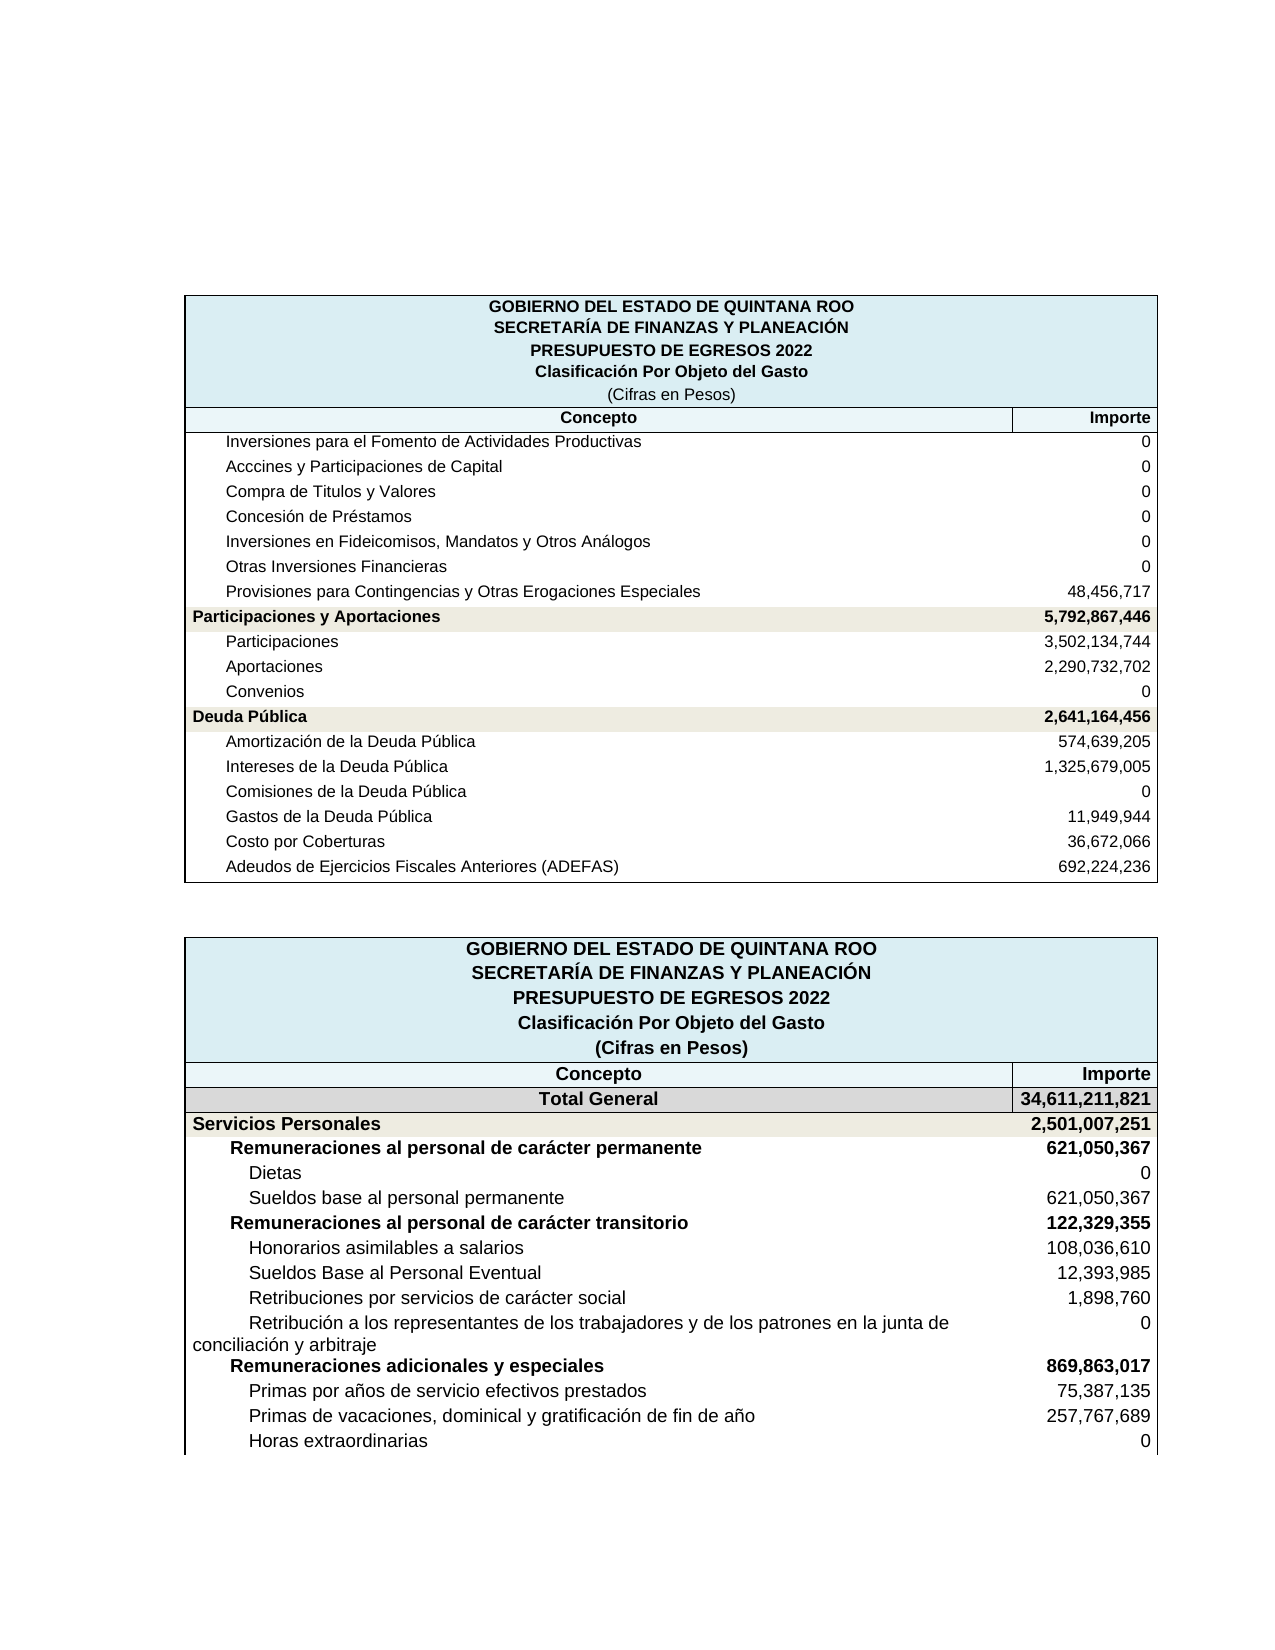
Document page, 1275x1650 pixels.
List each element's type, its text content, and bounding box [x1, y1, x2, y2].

table_cell Clasificación Por Objeto del Gasto [186, 1012, 1157, 1037]
table_cell 1,325,679,005 [1012, 757, 1157, 782]
table_cell SECRETARÍA DE FINANZAS Y PLANEACIÓN [186, 962, 1157, 987]
table_cell 621,050,367 [1012, 1137, 1157, 1162]
table_cell 12,393,985 [1012, 1262, 1157, 1287]
table_cell Inversiones para el Fomento de Actividades Productivas [186, 433, 1012, 457]
table_cell Primas por años de servicio efectivos prestados [186, 1380, 1012, 1405]
table_header GOBIERNO DEL ESTADO DE QUINTANA ROO [186, 938, 1157, 962]
table_cell Honorarios asimilables a salarios [186, 1237, 1012, 1262]
table_cell Inversiones en Fideicomisos, Mandatos y Otros Análogos [186, 532, 1012, 557]
table_cell 11,949,944 [1012, 807, 1157, 832]
table_cell Participaciones y Aportaciones [186, 607, 1012, 632]
table_cell 0 [1012, 1430, 1157, 1455]
table_cell Primas de vacaciones, dominical y gratificación de fin de año [186, 1405, 1012, 1430]
table_cell 5,792,867,446 [1012, 607, 1157, 632]
table_cell Convenios [186, 682, 1012, 707]
table_cell Concepto [186, 1063, 1012, 1087]
table_cell Otras Inversiones Financieras [186, 557, 1012, 582]
table_cell 75,387,135 [1012, 1380, 1157, 1405]
table_cell Comisiones de la Deuda Pública [186, 782, 1012, 807]
table_cell 0 [1012, 557, 1157, 582]
table_cell Aportaciones [186, 657, 1012, 682]
table_cell Adeudos de Ejercicios Fiscales Anteriores (ADEFAS) [186, 857, 1012, 882]
table_cell Concepto [186, 408, 1012, 432]
table_cell 2,290,732,702 [1012, 657, 1157, 682]
table_cell (Cifras en Pesos) [186, 1037, 1157, 1062]
table_cell 692,224,236 [1012, 857, 1157, 882]
table_cell 0 [1012, 682, 1157, 707]
table_header GOBIERNO DEL ESTADO DE QUINTANA ROO SECRETARÍA DE FINANZAS Y PLANEACIÓN PRESUPUESTO DE EGRESOS 2022 Clasificación Por Objeto del Gasto (Cifras en Pesos) [186, 296, 1157, 407]
table_cell Concesión de Préstamos [186, 507, 1012, 532]
table_cell 0 [1012, 433, 1157, 457]
table_cell Remuneraciones adicionales y especiales [186, 1355, 1012, 1380]
table_cell Retribución a los representantes de los trabajadores y de los patrones en la junta de conciliación y arbitraje [186, 1312, 1012, 1355]
table_cell Acccines y Participaciones de Capital [186, 457, 1012, 482]
table_cell 0 [1012, 457, 1157, 482]
table_cell 257,767,689 [1012, 1405, 1157, 1430]
table_cell Amortización de la Deuda Pública [186, 732, 1012, 757]
table_cell 0 [1012, 482, 1157, 507]
table_cell Participaciones [186, 632, 1012, 657]
table_cell 1,898,760 [1012, 1287, 1157, 1312]
table_cell Total General [186, 1088, 1012, 1112]
table_cell Importe [1013, 408, 1157, 432]
table_cell Sueldos Base al Personal Eventual [186, 1262, 1012, 1287]
table_cell 2,501,007,251 [1012, 1113, 1157, 1137]
table_cell Remuneraciones al personal de carácter permanente [186, 1137, 1012, 1162]
table_cell 621,050,367 [1012, 1187, 1157, 1212]
table_cell 0 [1012, 507, 1157, 532]
table_cell 0 [1012, 782, 1157, 807]
table_cell 0 [1012, 1162, 1157, 1187]
table_cell Importe [1013, 1063, 1157, 1087]
table_cell 2,641,164,456 [1012, 707, 1157, 732]
table_cell Costo por Coberturas [186, 832, 1012, 857]
table_cell Sueldos base al personal permanente [186, 1187, 1012, 1212]
table_cell 108,036,610 [1012, 1237, 1157, 1262]
table_cell Remuneraciones al personal de carácter transitorio [186, 1212, 1012, 1237]
table_cell 0 [1012, 532, 1157, 557]
table_cell Horas extraordinarias [186, 1430, 1012, 1455]
table_cell Servicios Personales [186, 1113, 1012, 1137]
table_cell 36,672,066 [1012, 832, 1157, 857]
table_cell 122,329,355 [1012, 1212, 1157, 1237]
table_cell 3,502,134,744 [1012, 632, 1157, 657]
table_cell Intereses de la Deuda Pública [186, 757, 1012, 782]
table_cell Deuda Pública [186, 707, 1012, 732]
table_cell 574,639,205 [1012, 732, 1157, 757]
table_cell Provisiones para Contingencias y Otras Erogaciones Especiales [186, 582, 1012, 607]
table_cell 48,456,717 [1012, 582, 1157, 607]
table_cell 34,611,211,821 [1013, 1088, 1157, 1112]
table_cell Dietas [186, 1162, 1012, 1187]
table_cell 869,863,017 [1012, 1355, 1157, 1380]
table_cell Gastos de la Deuda Pública [186, 807, 1012, 832]
table_cell Compra de Titulos y Valores [186, 482, 1012, 507]
table_cell Retribuciones por servicios de carácter social [186, 1287, 1012, 1312]
table_cell PRESUPUESTO DE EGRESOS 2022 [186, 987, 1157, 1012]
table_cell 0 [1012, 1312, 1157, 1355]
